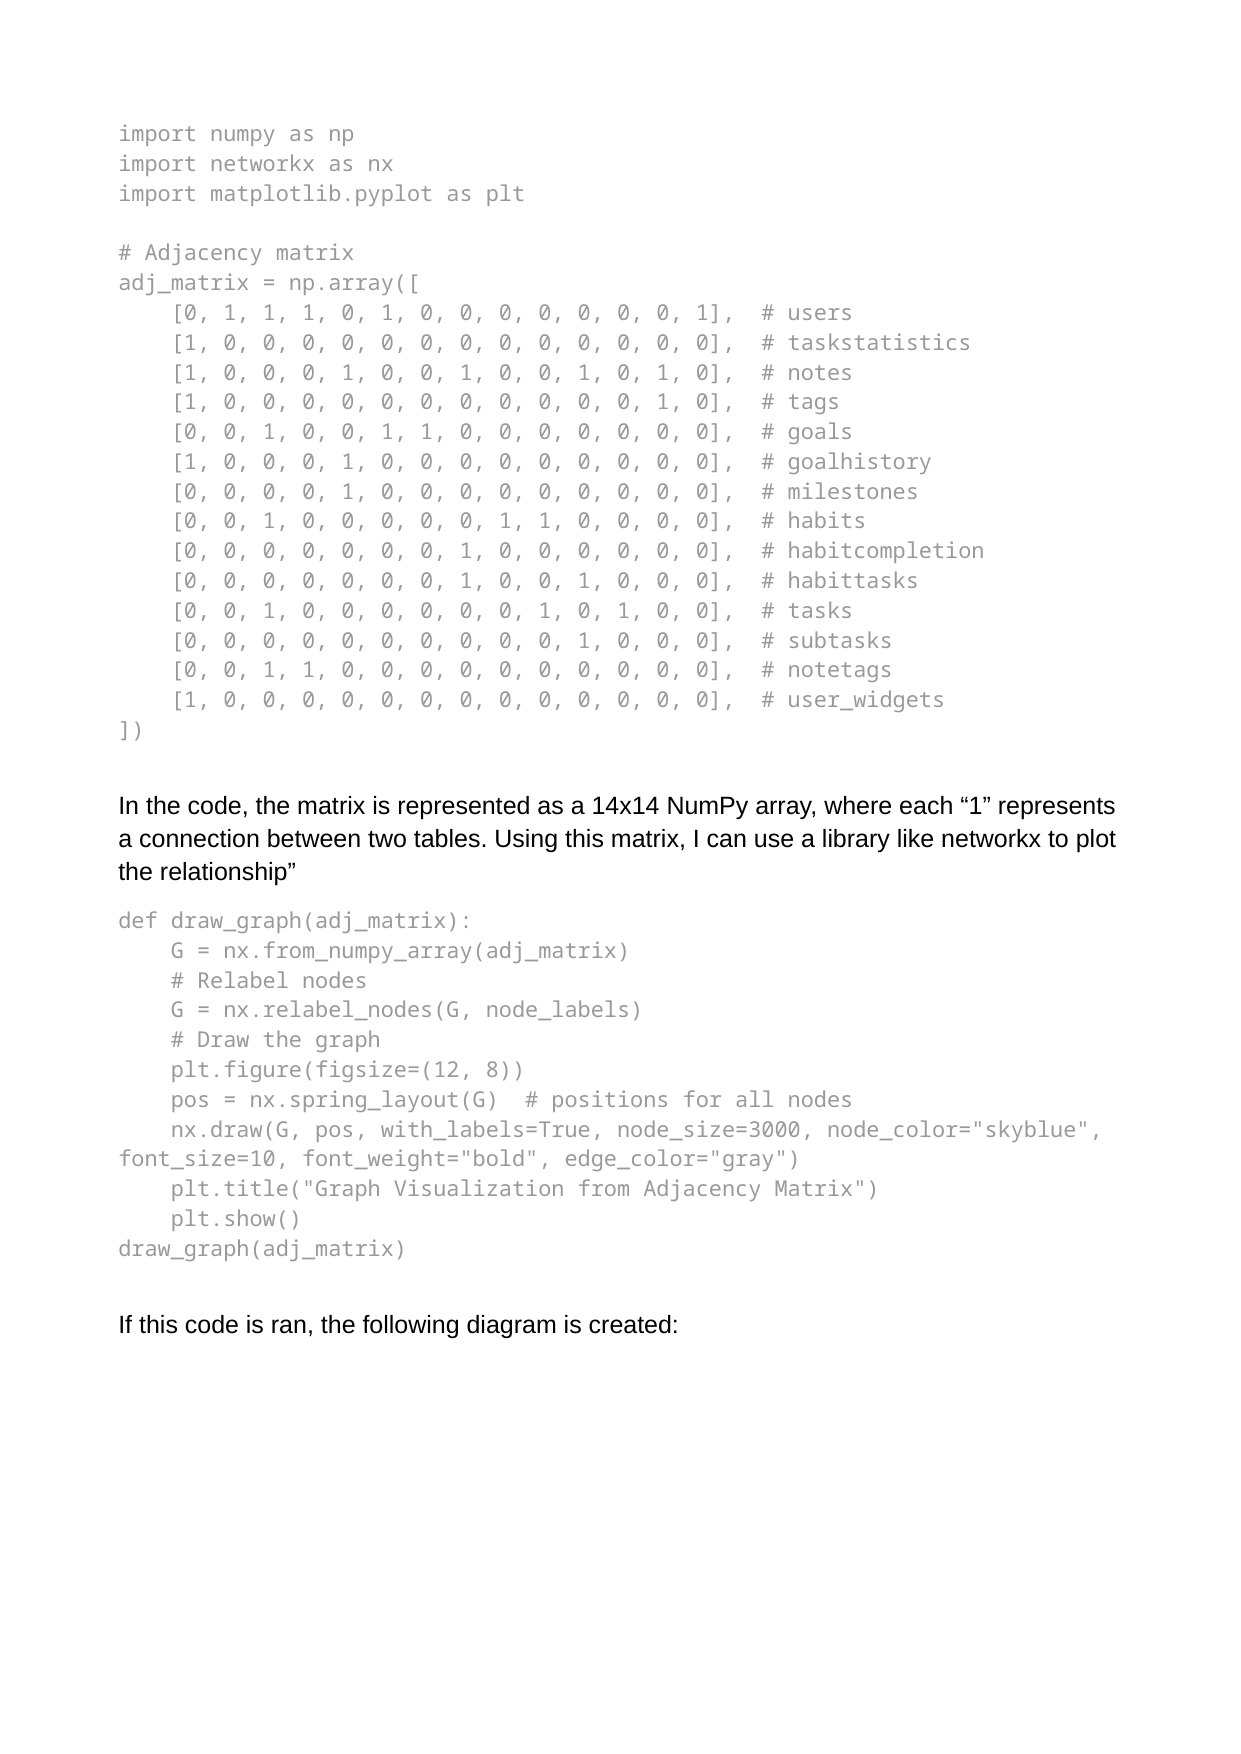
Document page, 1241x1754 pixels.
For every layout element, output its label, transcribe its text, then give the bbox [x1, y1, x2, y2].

text def draw_graph(adj_matrix): [118, 905, 1122, 935]
text [0, 0, 1, 0, 0, 0, 0, 0, 0, 1, 0, 1, 0, 0], # tasks [118, 595, 1122, 624]
text nx.draw(G, pos, with_labels=True, node_size=3000, node_color="skyblue", font_size=10, font_weight="bold", edge_color="gray") [118, 1113, 1122, 1173]
text [0, 0, 0, 0, 0, 0, 0, 1, 0, 0, 0, 0, 0, 0], # habitcompletion [118, 535, 1122, 565]
text # Relabel nodes [118, 964, 1122, 994]
text # Draw the graph [118, 1024, 1122, 1054]
text plt.show() [118, 1203, 1122, 1233]
text [0, 0, 1, 1, 0, 0, 0, 0, 0, 0, 0, 0, 0, 0], # notetags [118, 654, 1122, 684]
text [0, 0, 0, 0, 0, 0, 0, 1, 0, 0, 1, 0, 0, 0], # habittasks [118, 565, 1122, 595]
text [1, 0, 0, 0, 0, 0, 0, 0, 0, 0, 0, 0, 0, 0], # taskstatistics [118, 327, 1122, 356]
text import matplotlib.pyplot as plt [118, 178, 1122, 207]
text [0, 0, 1, 0, 0, 1, 1, 0, 0, 0, 0, 0, 0, 0], # goals [118, 416, 1122, 446]
text plt.figure(figsize=(12, 8)) [118, 1054, 1122, 1084]
text adj_matrix = np.array([ [118, 267, 1122, 297]
text [0, 0, 0, 0, 1, 0, 0, 0, 0, 0, 0, 0, 0, 0], # milestones [118, 476, 1122, 505]
text draw_graph(adj_matrix) [118, 1233, 1122, 1262]
text [1, 0, 0, 0, 1, 0, 0, 1, 0, 0, 1, 0, 1, 0], # notes [118, 356, 1122, 386]
text [1, 0, 0, 0, 1, 0, 0, 0, 0, 0, 0, 0, 0, 0], # goalhistory [118, 446, 1122, 476]
text G = nx.from_numpy_array(adj_matrix) [118, 935, 1122, 964]
text [0, 0, 0, 0, 0, 0, 0, 0, 0, 0, 1, 0, 0, 0], # subtasks [118, 624, 1122, 654]
text G = nx.relabel_nodes(G, node_labels) [118, 994, 1122, 1024]
text In the code, the matrix is represented as a 14x14 NumPy array, where each “1” represents a connection between two tables. Using this matrix, I can use a library like networkx to plot the relationship” [118, 791, 1122, 886]
text import networkx as nx [118, 148, 1122, 178]
text If this code is ran, the following diagram is created: [118, 1310, 1122, 1339]
text plt.title("Graph Visualization from Adjacency Matrix") [118, 1173, 1122, 1203]
text # Adjacency matrix [118, 237, 1122, 267]
text [1, 0, 0, 0, 0, 0, 0, 0, 0, 0, 0, 0, 1, 0], # tags [118, 386, 1122, 416]
text [0, 1, 1, 1, 0, 1, 0, 0, 0, 0, 0, 0, 0, 1], # users [118, 297, 1122, 327]
text pos = nx.spring_layout(G) # positions for all nodes [118, 1084, 1122, 1113]
text import numpy as np [118, 118, 1122, 148]
text [0, 0, 1, 0, 0, 0, 0, 0, 1, 1, 0, 0, 0, 0], # habits [118, 505, 1122, 535]
text [1, 0, 0, 0, 0, 0, 0, 0, 0, 0, 0, 0, 0, 0], # user_widgets [118, 684, 1122, 714]
text ]) [118, 714, 1122, 744]
